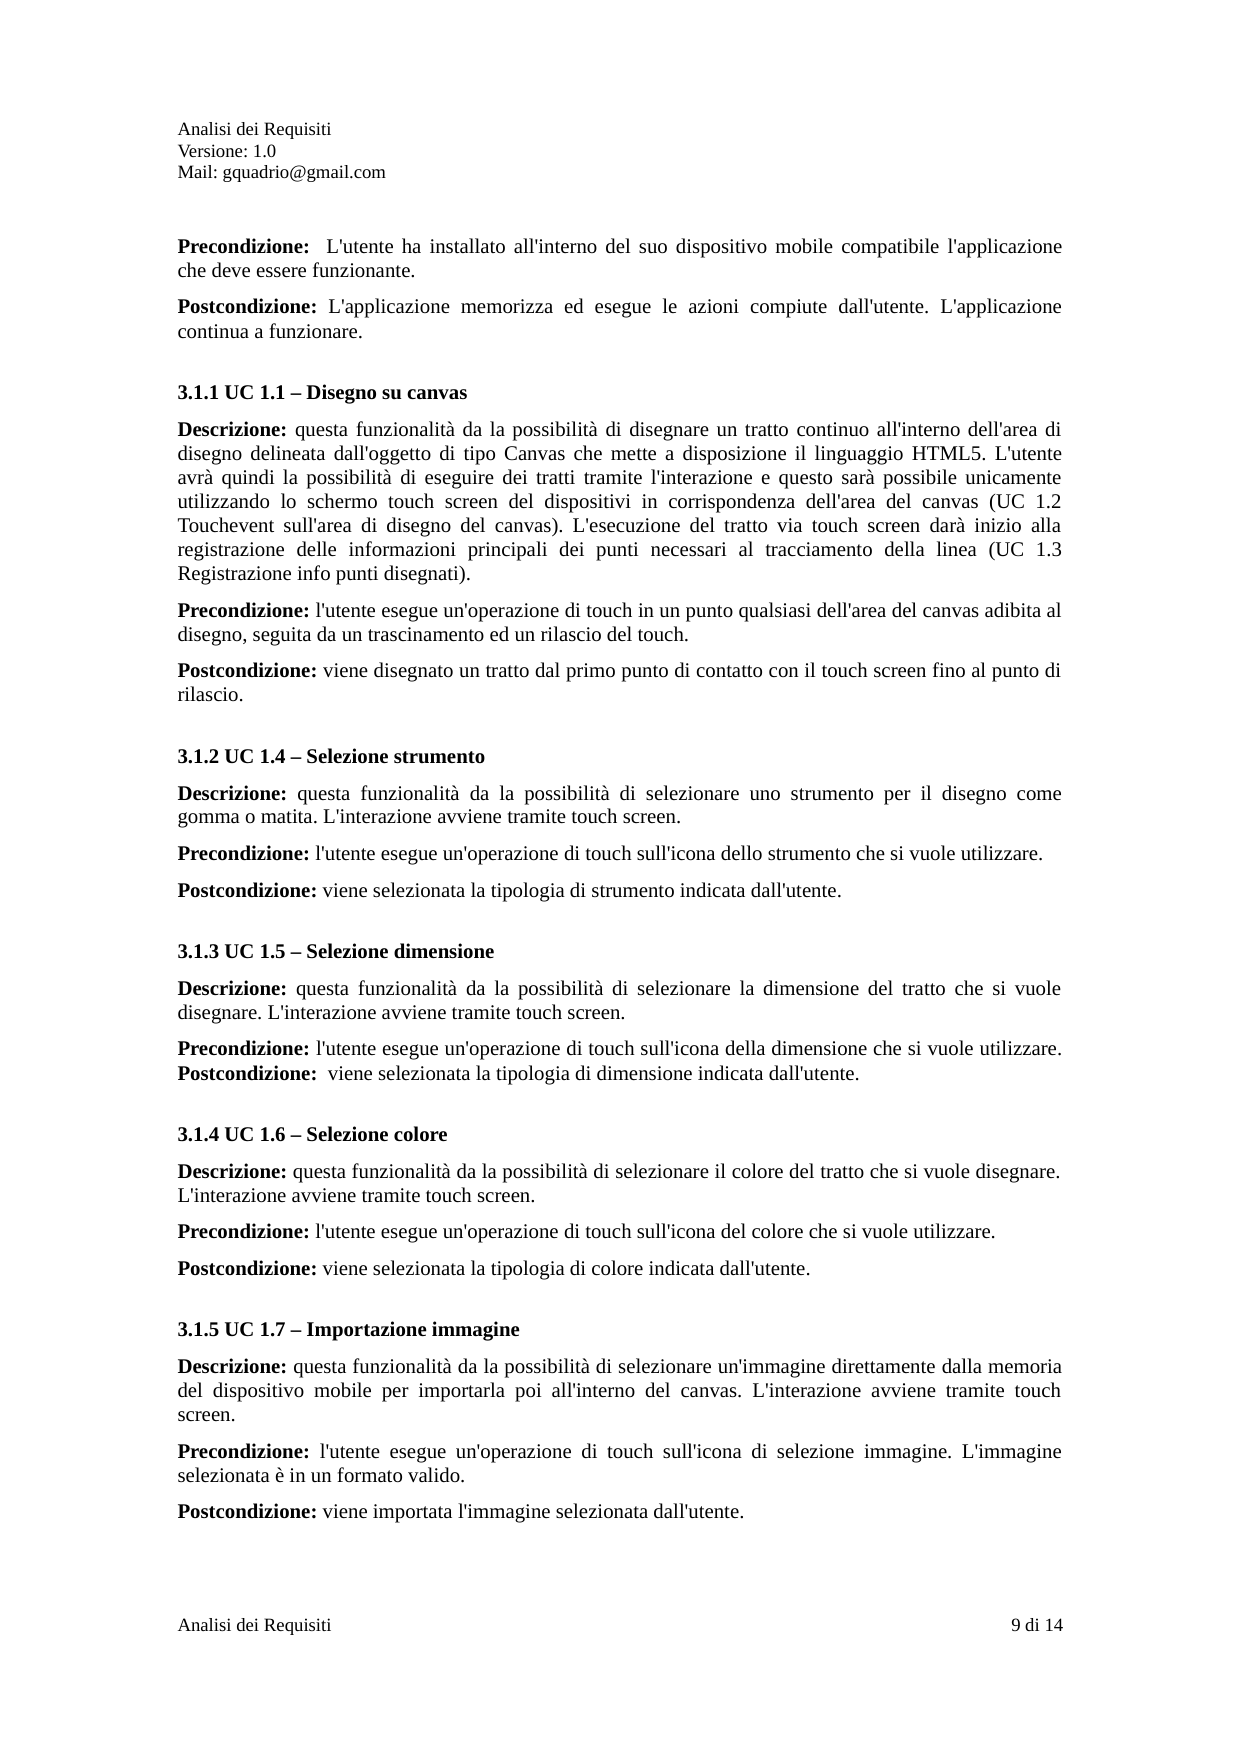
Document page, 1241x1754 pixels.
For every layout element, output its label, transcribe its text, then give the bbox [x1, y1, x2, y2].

text Descrizione: questa funzionalità da la possibilità di selezionare il colore del tratto che si vuole disegnare. L'interazione avviene tramite touch screen. [177, 1158, 1063, 1207]
subtitle 3.1.2 UC 1.4 – Selezione strumento [177, 744, 1063, 768]
text Postcondizione: L'applicazione memorizza ed esegue le azioni compiute dall'utente. L'applicazione continua a funzionare. [177, 294, 1063, 343]
text Precondizione: l'utente esegue un'operazione di touch sull'icona dello strumento che si vuole utilizzare. [177, 841, 1063, 865]
text Precondizione: l'utente esegue un'operazione di touch in un punto qualsiasi dell'area del canvas adibita al disegno, seguita da un trascinamento ed un rilascio del touch. [177, 598, 1063, 646]
subtitle 3.1.5 UC 1.7 – Importazione immagine [177, 1317, 1063, 1341]
subtitle 3.1.4 UC 1.6 – Selezione colore [177, 1122, 1063, 1146]
text Precondizione: L'utente ha installato all'interno del suo dispositivo mobile compatibile l'applicazione che deve essere funzionante. [177, 234, 1063, 282]
text Descrizione: questa funzionalità da la possibilità di disegnare un tratto continuo all'interno dell'area di disegno delineata dall'oggetto di tipo Canvas che mette a disposizione il linguaggio HTML5. L'utente avrà quindi la possibilità di eseguire dei tratti tramite l'interazione e questo sarà possibile unicamente utilizzando lo schermo touch screen del dispositivi in corrispondenza dell'area del canvas (UC 1.2 Touchevent sull'area di disegno del canvas). L'esecuzione del tratto via touch screen darà inizio alla registrazione delle informazioni principali dei punti necessari al tracciamento della linea (UC 1.3 Registrazione info punti disegnati). [177, 417, 1063, 585]
text Precondizione: l'utente esegue un'operazione di touch sull'icona della dimensione che si vuole utilizzare. Postcondizione: viene selezionata la tipologia di dimensione indicata dall'utente. [177, 1036, 1063, 1084]
text Postcondizione: viene selezionata la tipologia di colore indicata dall'utente. [177, 1256, 1063, 1280]
text Precondizione: l'utente esegue un'operazione di touch sull'icona di selezione immagine. L'immagine selezionata è in un formato valido. [177, 1438, 1063, 1487]
text Postcondizione: viene selezionata la tipologia di strumento indicata dall'utente. [177, 878, 1063, 902]
subtitle 3.1.3 UC 1.5 – Selezione dimensione [177, 939, 1063, 963]
text Descrizione: questa funzionalità da la possibilità di selezionare la dimensione del tratto che si vuole disegnare. L'interazione avviene tramite touch screen. [177, 976, 1063, 1024]
text Postcondizione: viene importata l'immagine selezionata dall'utente. [177, 1499, 1063, 1523]
text Precondizione: l'utente esegue un'operazione di touch sull'icona del colore che si vuole utilizzare. [177, 1219, 1063, 1243]
text Descrizione: questa funzionalità da la possibilità di selezionare un'immagine direttamente dalla memoria del dispositivo mobile per importarla poi all'interno del canvas. L'interazione avviene tramite touch screen. [177, 1354, 1063, 1426]
subtitle 3.1.1 UC 1.1 – Disegno su canvas [177, 380, 1063, 404]
text Postcondizione: viene disegnato un tratto dal primo punto di contatto con il touch screen fino al punto di rilascio. [177, 658, 1063, 706]
text Descrizione: questa funzionalità da la possibilità di selezionare uno strumento per il disegno come gomma o matita. L'interazione avviene tramite touch screen. [177, 780, 1063, 828]
